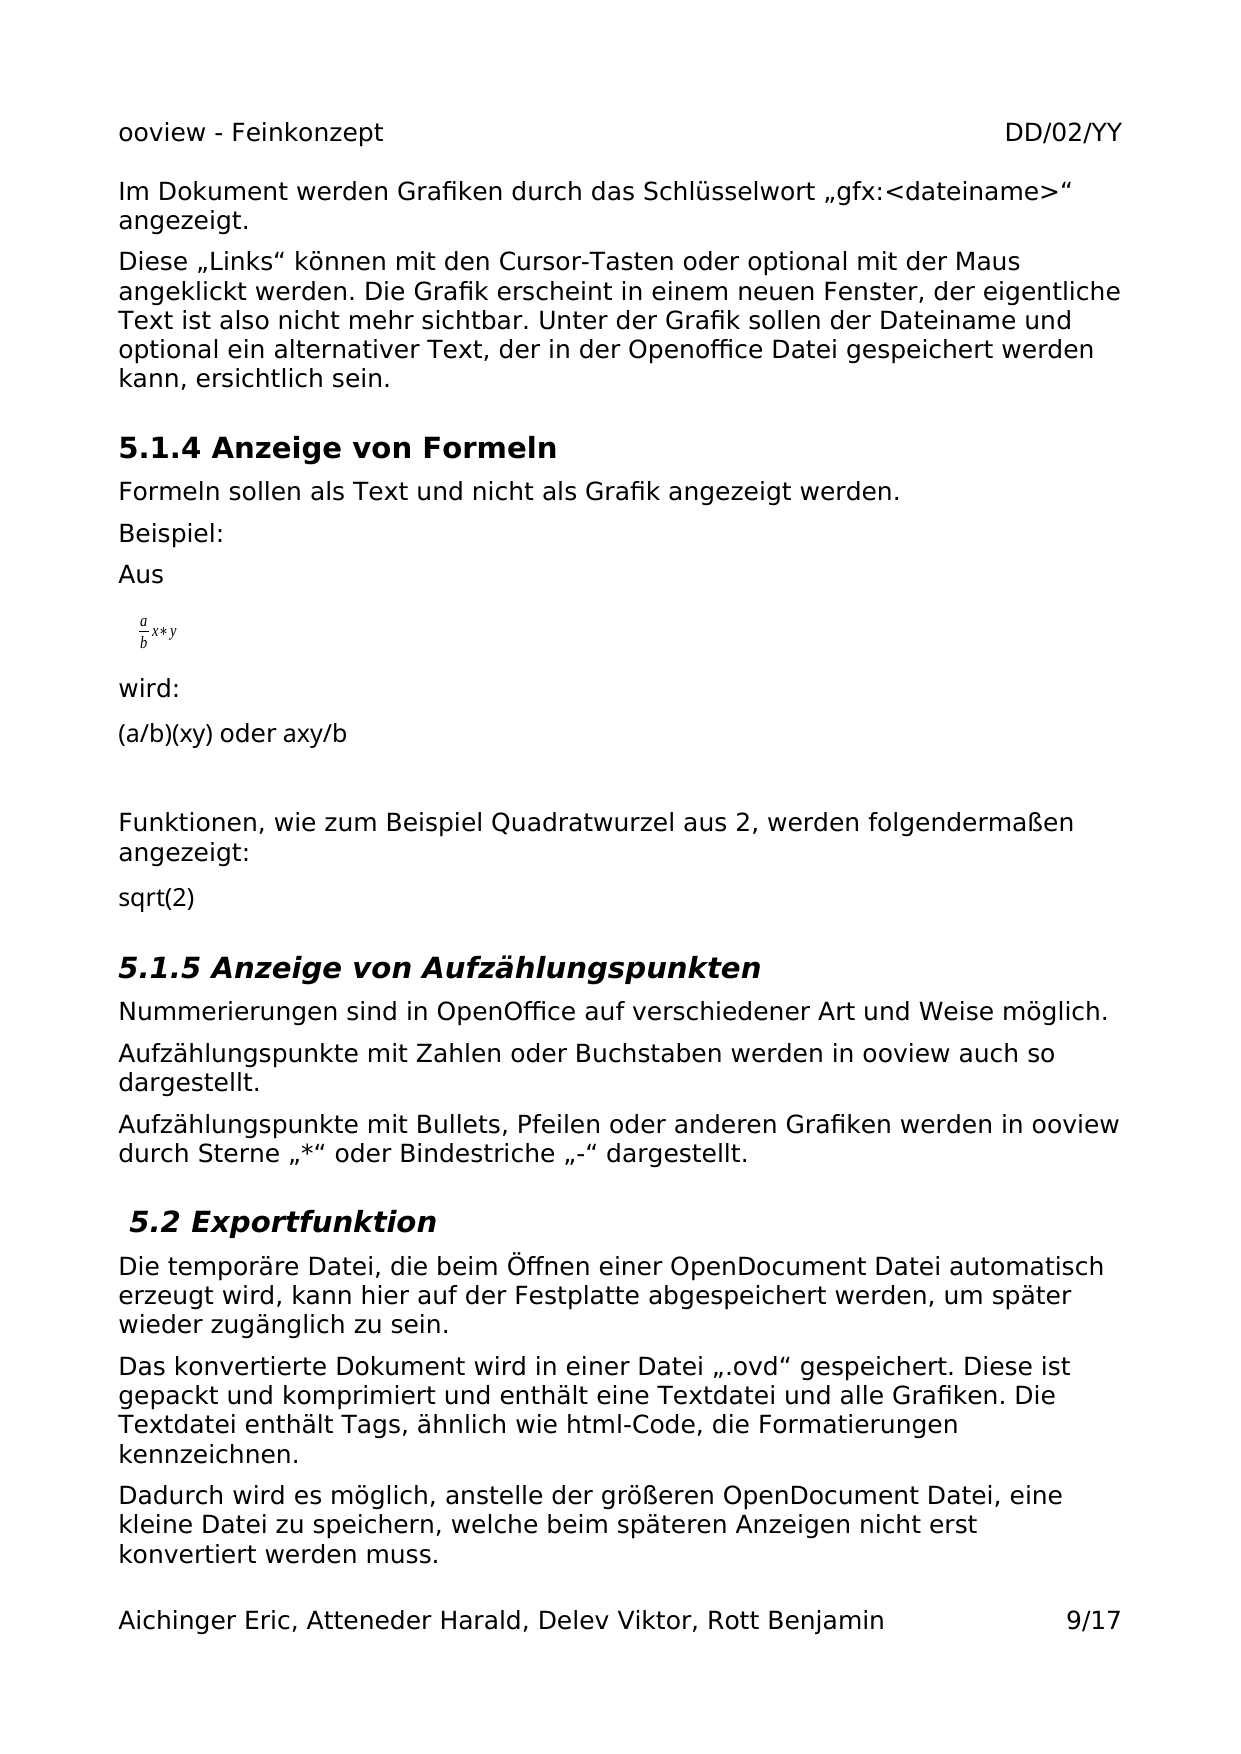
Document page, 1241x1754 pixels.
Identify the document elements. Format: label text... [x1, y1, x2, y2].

subtitle Anzeige von Aufzählungspunkten [118, 951, 1122, 985]
text Im Dokument werden Grafiken durch das Schlüsselwort „gfx:<dateiname>“ angezeigt. [118, 177, 1122, 235]
text Funktionen, wie zum Beispiel Quadratwurzel aus 2, werden folgendermaßen angezeigt: [118, 809, 1122, 867]
text Formeln sollen als Text und nicht als Grafik angezeigt werden. [118, 477, 1122, 507]
text Beispiel: [118, 519, 1122, 548]
subtitle Exportfunktion [118, 1206, 1122, 1240]
text wird: [118, 674, 1122, 703]
text Aus [118, 561, 1122, 590]
text Aufzählungspunkte mit Zahlen oder Buchstaben werden in ooview auch so dargestellt. [118, 1039, 1122, 1097]
text Diese „Links“ können mit den Cursor-Tasten oder optional mit der Maus angeklickt werden. Die Grafik erscheint in einem neuen Fenster, der eigentliche Text ist also nicht mehr sichtbar. Unter der Grafik sollen der Dateiname und optional ein alternativer Text, der in der Openoffice Datei gespeichert werden kann, ersichtlich sein. [118, 248, 1122, 393]
text Nummerierungen sind in OpenOffice auf verschiedener Art und Weise möglich. [118, 997, 1122, 1027]
text (a/b)(xy) oder axy/b [118, 716, 1122, 749]
text Die temporäre Datei, die beim Öffnen einer OpenDocument Datei automatisch erzeugt wird, kann hier auf der Festplatte abgespeichert werden, um später wieder zugänglich zu sein. [118, 1252, 1122, 1340]
text Aufzählungspunkte mit Bullets, Pfeilen oder anderen Grafiken werden in ooview durch Sterne „*“ oder Bindestriche „-“ dargestellt. [118, 1110, 1122, 1168]
subtitle Anzeige von Formeln [118, 431, 1122, 465]
text sqrt(2) [118, 879, 1122, 913]
text Das konvertierte Dokument wird in einer Datei „.ovd“ gespeichert. Diese ist gepackt und komprimiert und enthält eine Textdatei und alle Grafiken. Die Textdatei enthält Tags, ähnlich wie html-Code, die Formatierungen kennzeichnen. [118, 1352, 1122, 1469]
text Dadurch wird es möglich, anstelle der größeren OpenDocument Datei, eine kleine Datei zu speichern, welche beim späteren Anzeigen nicht erst konvertiert werden muss. [118, 1481, 1122, 1569]
